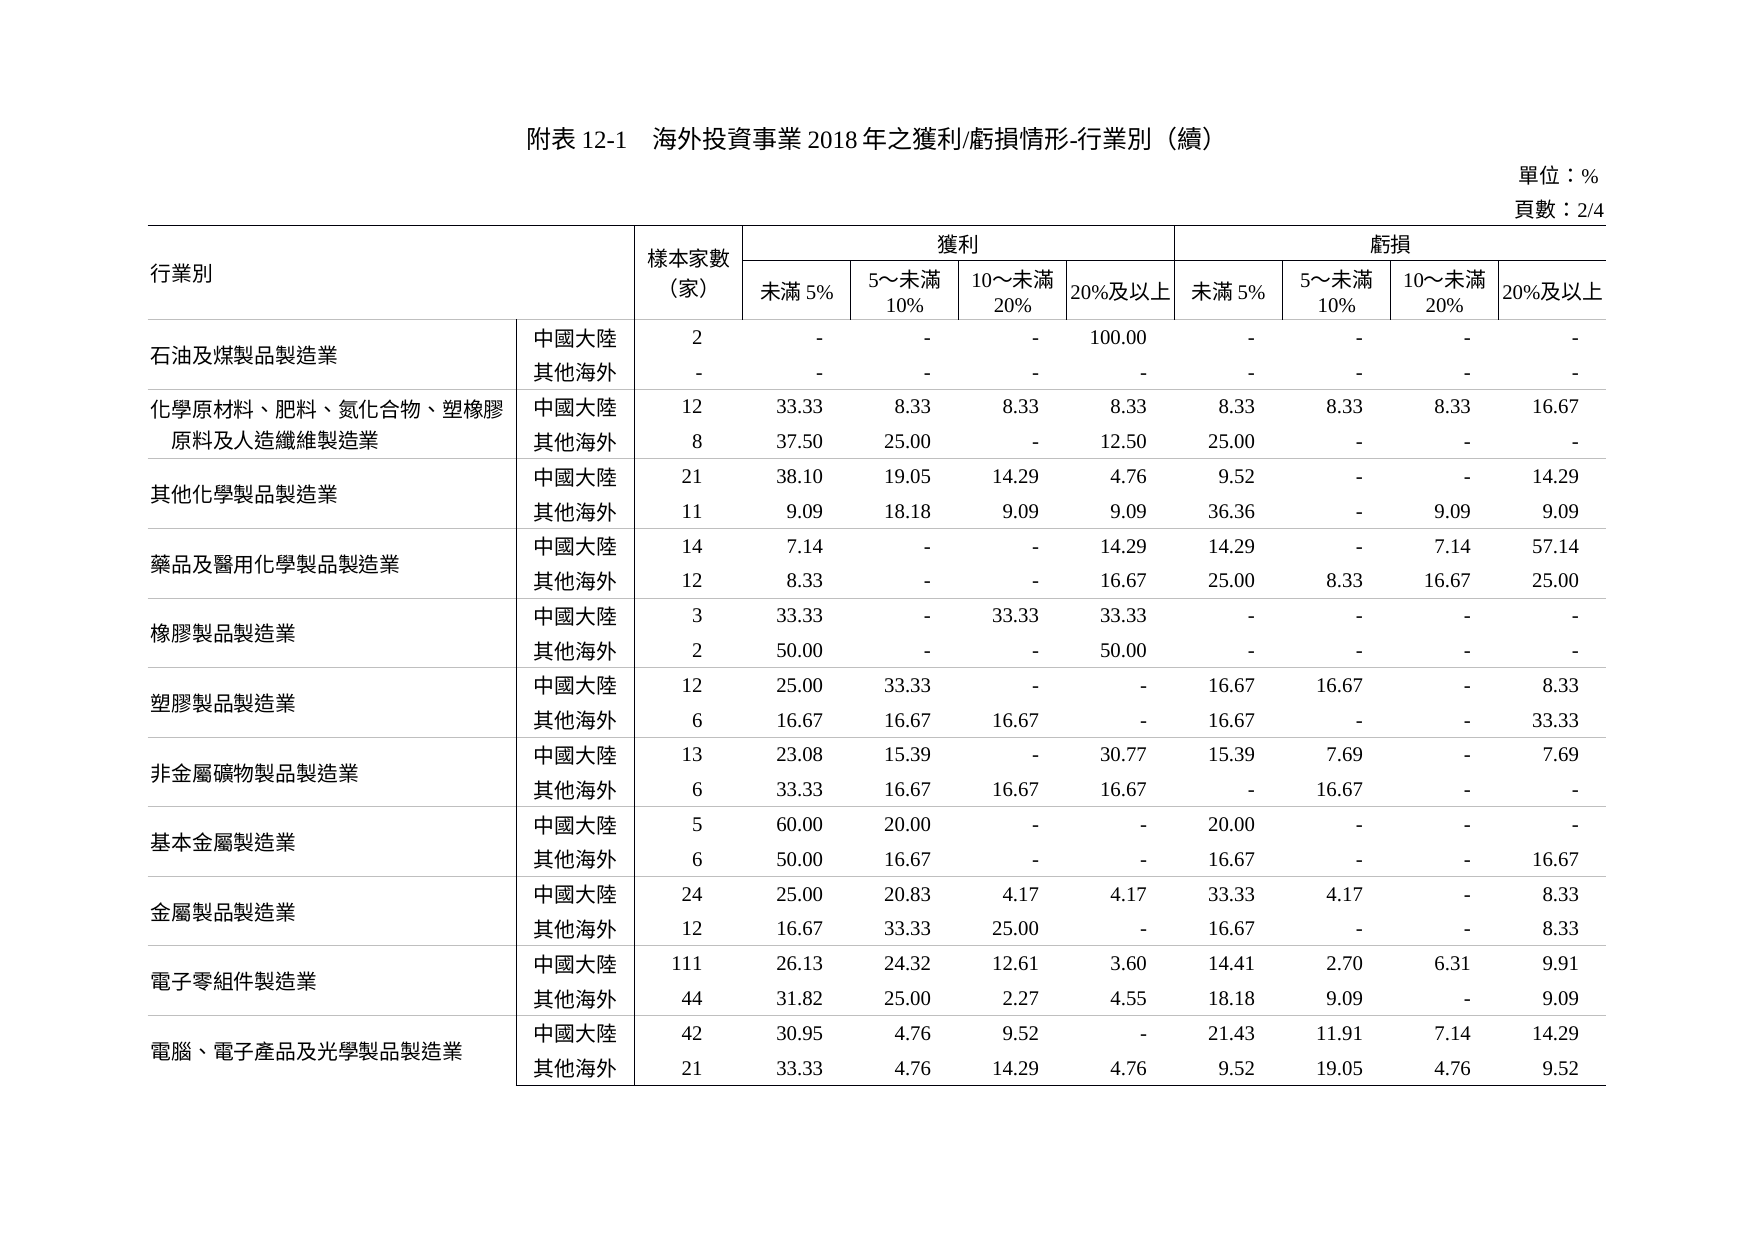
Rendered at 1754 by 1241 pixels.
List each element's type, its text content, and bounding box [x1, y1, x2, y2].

table_cell 8.33 [1175, 390, 1282, 423]
table_cell 其他海外 [517, 1050, 634, 1084]
table_cell - [1283, 599, 1390, 632]
table_cell - [1390, 599, 1498, 632]
table_cell - [1390, 877, 1498, 911]
table_cell 其他海外 [517, 841, 634, 876]
table_cell 其他海外 [517, 493, 634, 528]
table_cell - [1390, 807, 1498, 841]
table_cell 12 [635, 390, 743, 423]
table_cell - [1390, 354, 1498, 389]
table_cell 9.09 [1067, 493, 1174, 528]
table_cell 13 [635, 738, 743, 771]
table_cell 33.33 [1067, 599, 1174, 632]
table_cell 16.67 [851, 841, 958, 876]
table_cell 其他海外 [517, 702, 634, 737]
table_cell 25.00 [959, 911, 1067, 945]
table_cell - [1067, 702, 1174, 737]
table_cell - [959, 424, 1067, 458]
table_cell 16.67 [1067, 563, 1174, 597]
table_cell 33.33 [743, 771, 851, 806]
table_cell 60.00 [743, 807, 851, 841]
table_cell 33.33 [743, 599, 851, 632]
table_cell 7.69 [1499, 738, 1606, 771]
table_cell - [851, 632, 958, 667]
table_cell 25.00 [1499, 563, 1606, 597]
table_cell 橡膠製品製造業 [148, 599, 516, 667]
table_cell 8.33 [1499, 877, 1606, 911]
table_cell 16.67 [1175, 911, 1282, 945]
table_cell 20.00 [851, 807, 958, 841]
table_cell 6 [635, 702, 743, 737]
table_cell - [1175, 320, 1282, 354]
table_cell 16.67 [1499, 841, 1606, 876]
table_cell 14.29 [959, 459, 1067, 493]
table_cell 20.00 [1175, 807, 1282, 841]
table_cell - [1390, 702, 1498, 737]
table_cell 其他海外 [517, 563, 634, 597]
table_cell 24 [635, 877, 743, 911]
table_cell - [851, 529, 958, 563]
table_cell 石油及煤製品製造業 [148, 320, 516, 389]
table_cell - [1283, 632, 1390, 667]
table_cell 9.09 [1499, 493, 1606, 528]
table_cell - [1499, 807, 1606, 841]
table_cell - [1499, 354, 1606, 389]
table_cell 33.33 [1175, 877, 1282, 911]
table_cell 中國大陸 [517, 668, 634, 702]
table_cell 18.18 [1175, 980, 1282, 1015]
table_cell 9.52 [1499, 1050, 1606, 1084]
table_cell - [743, 354, 851, 389]
table_cell - [1390, 320, 1498, 354]
table_cell 37.50 [743, 424, 851, 458]
table_cell 33.33 [851, 911, 958, 945]
table_cell - [1067, 1016, 1174, 1050]
table_cell 9.91 [1499, 946, 1606, 980]
table_cell 21 [635, 1050, 743, 1084]
table_cell 12 [635, 911, 743, 945]
table_cell - [1499, 771, 1606, 806]
table_cell 14.29 [1499, 459, 1606, 493]
table_cell 9.09 [1499, 980, 1606, 1015]
table_cell - [959, 841, 1067, 876]
table_cell 21 [635, 459, 743, 493]
table_cell 5 [635, 807, 743, 841]
table_cell 15.39 [851, 738, 958, 771]
table_cell - [1067, 911, 1174, 945]
table_cell 16.67 [1283, 668, 1390, 702]
table_cell 中國大陸 [517, 599, 634, 632]
table_cell 8.33 [1499, 668, 1606, 702]
table_cell 電子零組件製造業 [148, 946, 516, 1015]
table_cell 14.29 [1067, 529, 1174, 563]
table_cell - [1390, 738, 1498, 771]
table_cell 中國大陸 [517, 807, 634, 841]
table_cell - [959, 529, 1067, 563]
table_cell 12.61 [959, 946, 1067, 980]
table_cell 23.08 [743, 738, 851, 771]
table_cell - [1283, 529, 1390, 563]
table_cell - [1283, 702, 1390, 737]
table_cell 2 [635, 632, 743, 667]
table_cell 30.95 [743, 1016, 851, 1050]
table_cell 25.00 [851, 424, 958, 458]
table_cell 16.67 [851, 771, 958, 806]
table_cell - [1499, 424, 1606, 458]
table_cell 10～未滿20% [959, 261, 1066, 319]
table_cell 單位：% [148, 158, 1606, 192]
table_cell 4.55 [1067, 980, 1174, 1015]
table_cell - [959, 354, 1067, 389]
table_cell 36.36 [1175, 493, 1282, 528]
table_cell 26.13 [743, 946, 851, 980]
table_cell - [1499, 320, 1606, 354]
table_cell 19.05 [851, 459, 958, 493]
table_cell 樣本家數（家） [635, 226, 742, 319]
table_cell - [851, 599, 958, 632]
table_cell 42 [635, 1016, 743, 1050]
table_cell 其他海外 [517, 354, 634, 389]
table_cell 44 [635, 980, 743, 1015]
table_cell 其他海外 [517, 980, 634, 1015]
table_cell 中國大陸 [517, 738, 634, 771]
table_cell 中國大陸 [517, 320, 634, 354]
table_cell - [743, 320, 851, 354]
table_cell 9.09 [959, 493, 1067, 528]
table_cell 14.29 [959, 1050, 1067, 1084]
table_cell 33.33 [743, 1050, 851, 1084]
table_cell 6.31 [1390, 946, 1498, 980]
table_cell 20%及以上 [1067, 261, 1174, 319]
table_cell 未滿5% [1175, 261, 1282, 319]
table_cell - [1283, 841, 1390, 876]
table_cell 12 [635, 668, 743, 702]
table_cell 15.39 [1175, 738, 1282, 771]
table_cell 16.67 [1175, 702, 1282, 737]
table_cell - [1175, 354, 1282, 389]
table_cell 31.82 [743, 980, 851, 1015]
table_cell 16.67 [1175, 668, 1282, 702]
table_cell - [1175, 771, 1282, 806]
table_cell - [1390, 459, 1498, 493]
table_cell 16.67 [1390, 563, 1498, 597]
table_cell 33.33 [959, 599, 1067, 632]
table_cell 25.00 [851, 980, 958, 1015]
table_cell 38.10 [743, 459, 851, 493]
table_cell 8.33 [1283, 563, 1390, 597]
table_cell 24.32 [851, 946, 958, 980]
table_cell 11.91 [1283, 1016, 1390, 1050]
table_cell 8.33 [1283, 390, 1390, 423]
table_cell 頁數：2/4 [148, 192, 1606, 225]
table_cell 30.77 [1067, 738, 1174, 771]
table_cell 8.33 [743, 563, 851, 597]
table_cell - [1390, 841, 1498, 876]
table_cell - [1499, 599, 1606, 632]
table_cell 20%及以上 [1499, 261, 1606, 319]
table_cell 14.41 [1175, 946, 1282, 980]
table_cell 中國大陸 [517, 946, 634, 980]
table_header 附表12-1 海外投資事業2018年之獲利/虧損情形-行業別（續） [148, 118, 1606, 158]
table_cell 7.14 [1390, 1016, 1498, 1050]
table_cell 16.67 [743, 702, 851, 737]
table_cell - [1390, 424, 1498, 458]
table_cell - [1390, 632, 1498, 667]
table_cell 其他海外 [517, 632, 634, 667]
table_cell 33.33 [1499, 702, 1606, 737]
table_cell 中國大陸 [517, 529, 634, 563]
table_cell - [1067, 668, 1174, 702]
table_cell - [959, 807, 1067, 841]
table_cell 25.00 [743, 668, 851, 702]
table_cell - [1283, 424, 1390, 458]
table_cell 中國大陸 [517, 1016, 634, 1050]
table_cell - [851, 563, 958, 597]
table_cell 8.33 [959, 390, 1067, 423]
table_cell 50.00 [743, 841, 851, 876]
table_cell 3.60 [1067, 946, 1174, 980]
table_cell - [959, 738, 1067, 771]
table_cell 2 [635, 320, 743, 354]
table_cell - [1067, 354, 1174, 389]
table_cell - [1175, 599, 1282, 632]
table_cell 未滿5% [743, 261, 850, 319]
table_cell 100.00 [1067, 320, 1174, 354]
table_cell 其他化學製品製造業 [148, 459, 516, 528]
table_cell 其他海外 [517, 424, 634, 458]
table_cell 化學原材料、肥料、氮化合物、塑橡膠 原料及人造纖維製造業 [148, 390, 516, 458]
table_cell 4.17 [1283, 877, 1390, 911]
table_cell 111 [635, 946, 743, 980]
table_cell 14.29 [1499, 1016, 1606, 1050]
table_cell 塑膠製品製造業 [148, 668, 516, 737]
table_cell 7.14 [1390, 529, 1498, 563]
table_cell - [1067, 841, 1174, 876]
table_cell 4.17 [959, 877, 1067, 911]
table_cell - [1283, 354, 1390, 389]
table_cell 其他海外 [517, 771, 634, 806]
table_cell 8.33 [1390, 390, 1498, 423]
table_cell 16.67 [1283, 771, 1390, 806]
table_cell 4.76 [851, 1016, 958, 1050]
table_cell 18.18 [851, 493, 958, 528]
table_cell 4.76 [1067, 459, 1174, 493]
table_cell 5～未滿10% [851, 261, 958, 319]
table_cell 4.76 [851, 1050, 958, 1084]
table_cell 2.70 [1283, 946, 1390, 980]
table_cell 21.43 [1175, 1016, 1282, 1050]
table_cell - [1499, 632, 1606, 667]
table_cell - [1390, 911, 1498, 945]
table_cell - [1283, 807, 1390, 841]
table_cell 非金屬礦物製品製造業 [148, 738, 516, 806]
table_cell 8.33 [851, 390, 958, 423]
table_cell 20.83 [851, 877, 958, 911]
table_cell - [959, 563, 1067, 597]
table_cell 9.09 [743, 493, 851, 528]
table_cell 8.33 [1067, 390, 1174, 423]
table_cell 電腦、電子產品及光學製品製造業 [148, 1016, 516, 1084]
table_cell - [1283, 459, 1390, 493]
table_cell 14 [635, 529, 743, 563]
table_cell 16.67 [959, 702, 1067, 737]
table_cell 16.67 [743, 911, 851, 945]
table_cell 16.67 [959, 771, 1067, 806]
table_cell - [1283, 911, 1390, 945]
table_cell 11 [635, 493, 743, 528]
table_cell 4.76 [1067, 1050, 1174, 1084]
table_cell - [635, 354, 743, 389]
table_cell 其他海外 [517, 911, 634, 945]
table_cell 9.52 [1175, 459, 1282, 493]
table_cell 8 [635, 424, 743, 458]
table_cell 12 [635, 563, 743, 597]
table_cell 7.69 [1283, 738, 1390, 771]
table_cell 金屬製品製造業 [148, 877, 516, 945]
table_cell 6 [635, 841, 743, 876]
table_cell 16.67 [1067, 771, 1174, 806]
table_cell 57.14 [1499, 529, 1606, 563]
table_cell 25.00 [1175, 424, 1282, 458]
table_cell 16.67 [851, 702, 958, 737]
table_cell 5～未滿10% [1283, 261, 1390, 319]
table_cell - [1175, 632, 1282, 667]
table_cell - [1283, 493, 1390, 528]
table_cell 19.05 [1283, 1050, 1390, 1084]
table_cell 50.00 [743, 632, 851, 667]
table_cell 9.09 [1390, 493, 1498, 528]
table_cell 3 [635, 599, 743, 632]
table_cell 9.52 [1175, 1050, 1282, 1084]
table_cell 4.17 [1067, 877, 1174, 911]
table_cell 獲利 [743, 226, 1174, 260]
table_cell 33.33 [851, 668, 958, 702]
table_cell - [959, 320, 1067, 354]
table_cell 9.09 [1283, 980, 1390, 1015]
table_cell - [1390, 980, 1498, 1015]
table_cell 中國大陸 [517, 459, 634, 493]
table_cell 4.76 [1390, 1050, 1498, 1084]
table_cell - [1390, 771, 1498, 806]
table_cell - [959, 668, 1067, 702]
table_cell 7.14 [743, 529, 851, 563]
table_cell 12.50 [1067, 424, 1174, 458]
table_cell 50.00 [1067, 632, 1174, 667]
table_cell 9.52 [959, 1016, 1067, 1050]
table_cell 中國大陸 [517, 390, 634, 423]
table_cell 25.00 [1175, 563, 1282, 597]
table_cell 25.00 [743, 877, 851, 911]
table_cell 虧損 [1175, 226, 1606, 260]
table_cell - [1283, 320, 1390, 354]
table_cell 行業別 [148, 226, 634, 319]
table_cell 基本金屬製造業 [148, 807, 516, 876]
table_cell 中國大陸 [517, 877, 634, 911]
table_cell - [851, 320, 958, 354]
table_cell 16.67 [1175, 841, 1282, 876]
table_cell - [1067, 807, 1174, 841]
table_cell 14.29 [1175, 529, 1282, 563]
table_cell 33.33 [743, 390, 851, 423]
table_cell - [959, 632, 1067, 667]
table_cell 8.33 [1499, 911, 1606, 945]
table_cell 16.67 [1499, 390, 1606, 423]
table_cell 2.27 [959, 980, 1067, 1015]
table_cell 6 [635, 771, 743, 806]
table_cell 藥品及醫用化學製品製造業 [148, 529, 516, 597]
table_cell - [851, 354, 958, 389]
table_cell 10～未滿20% [1391, 261, 1498, 319]
table_cell - [1390, 668, 1498, 702]
